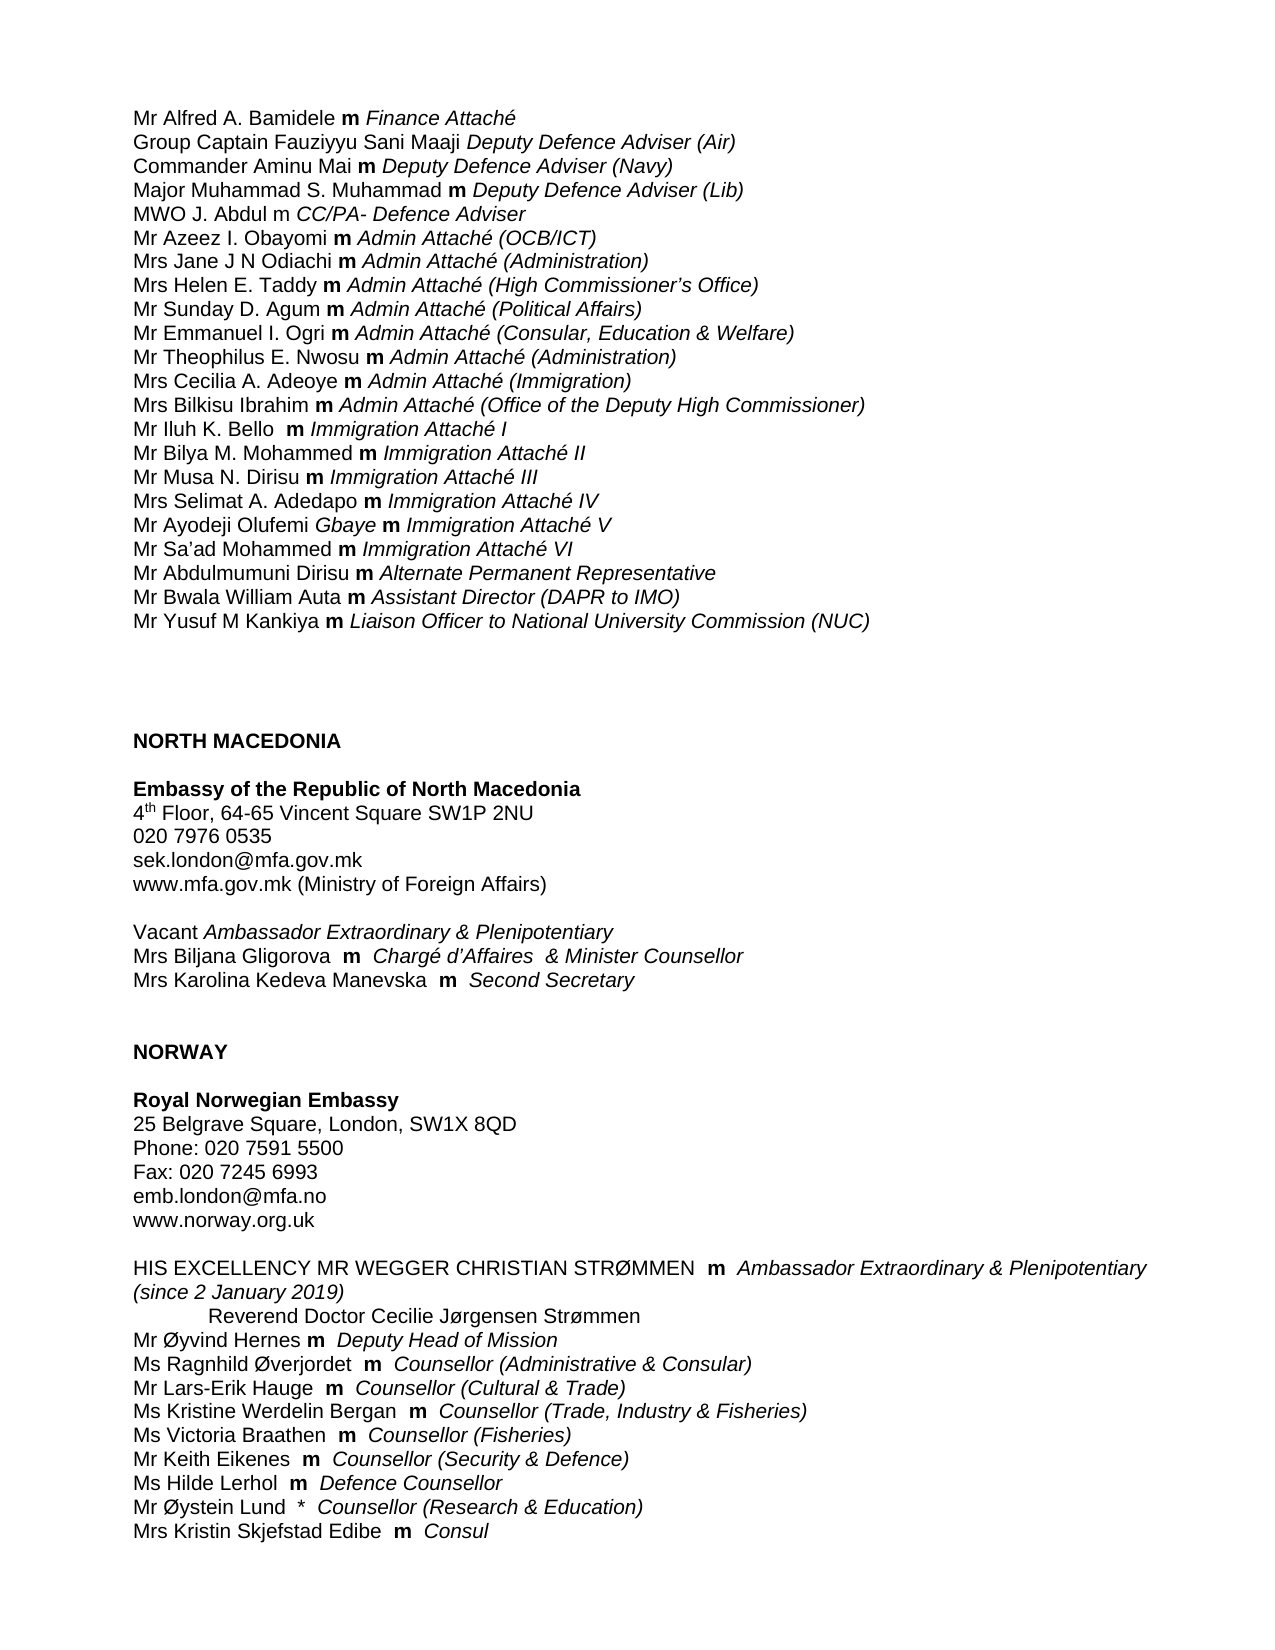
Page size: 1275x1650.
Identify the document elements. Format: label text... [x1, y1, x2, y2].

text Mr Yusuf M Kankiya m Liaison Officer to National University Commission (NUC) [133, 609, 1181, 633]
text Mr Iluh K. Bello m Immigration Attaché I [133, 417, 1181, 441]
text Major Muhammad S. Muhammad m Deputy Defence Adviser (Lib) [133, 177, 1181, 201]
text Mr Bwala William Auta m Assistant Director (DAPR to IMO) [133, 585, 1181, 609]
text Mrs Biljana Gligorova m Chargé d’Affaires & Minister Counsellor [133, 944, 1181, 968]
text MWO J. Abdul m CC/PA- Defence Adviser [133, 201, 1181, 225]
text Mr Øyvind Hernes m Deputy Head of Mission [133, 1327, 1181, 1351]
text emb.london@mfa.no [133, 1184, 1181, 1208]
text Ms Victoria Braathen m Counsellor (Fisheries) [133, 1423, 1181, 1447]
text 25 Belgrave Square, London, SW1X 8QD [133, 1112, 1181, 1136]
text Mr Alfred A. Bamidele m Finance Attaché [133, 106, 1181, 129]
text 4th Floor, 64-65 Vincent Square SW1P 2NU [133, 800, 1181, 824]
text sek.london@mfa.gov.mk [133, 848, 1181, 872]
text Group Captain Fauziyyu Sani Maaji Deputy Defence Adviser (Air) [133, 129, 1181, 153]
text Mrs Cecilia A. Adeoye m Admin Attaché (Immigration) [133, 369, 1181, 393]
text Mrs Selimat A. Adedapo m Immigration Attaché IV [133, 489, 1181, 513]
text Mr Keith Eikenes m Counsellor (Security & Defence) [133, 1447, 1181, 1471]
text Mr Musa N. Dirisu m Immigration Attaché III [133, 465, 1181, 489]
text Mr Bilya M. Mohammed m Immigration Attaché II [133, 441, 1181, 465]
text Mr Abdulmumuni Dirisu m Alternate Permanent Representative [133, 561, 1181, 585]
text www.mfa.gov.mk (Ministry of Foreign Affairs) [133, 872, 1181, 896]
text Fax: 020 7245 6993 [133, 1160, 1181, 1184]
text Ms Hilde Lerhol m Defence Counsellor [133, 1471, 1181, 1495]
text Mr Emmanuel I. Ogri m Admin Attaché (Consular, Education & Welfare) [133, 321, 1181, 345]
text Mrs Helen E. Taddy m Admin Attaché (High Commissioner’s Office) [133, 273, 1181, 297]
text Mrs Bilkisu Ibrahim m Admin Attaché (Office of the Deputy High Commissioner) [133, 393, 1181, 417]
text Mrs Kristin Skjefstad Edibe m Consul [133, 1519, 1181, 1543]
text Ms Ragnhild Øverjordet m Counsellor (Administrative & Consular) [133, 1351, 1181, 1375]
text Mr Øystein Lund * Counsellor (Research & Education) [133, 1495, 1181, 1519]
text Mr Theophilus E. Nwosu m Admin Attaché (Administration) [133, 345, 1181, 369]
text Mr Sa’ad Mohammed m Immigration Attaché VI [133, 537, 1181, 561]
text www.norway.org.uk [133, 1208, 1181, 1232]
text Mr Ayodeji Olufemi Gbaye m Immigration Attaché V [133, 513, 1181, 537]
text Mrs Karolina Kedeva Manevska m Second Secretary [133, 968, 1181, 992]
text Phone: 020 7591 5500 [133, 1136, 1181, 1160]
text Mr Sunday D. Agum m Admin Attaché (Political Affairs) [133, 297, 1181, 321]
text Mr Azeez I. Obayomi m Admin Attaché (OCB/ICT) [133, 225, 1181, 249]
text Commander Aminu Mai m Deputy Defence Adviser (Navy) [133, 153, 1181, 177]
text 020 7976 0535 [133, 824, 1181, 848]
text NORTH MACEDONIA [133, 728, 1181, 752]
text Mrs Jane J N Odiachi m Admin Attaché (Administration) [133, 249, 1181, 273]
text Royal Norwegian Embassy [133, 1088, 1181, 1112]
text Ms Kristine Werdelin Bergan m Counsellor (Trade, Industry & Fisheries) [133, 1399, 1181, 1423]
text Embassy of the Republic of North Macedonia [133, 776, 1181, 800]
text Reverend Doctor Cecilie Jørgensen Strømmen [133, 1303, 1181, 1327]
text Mr Lars-Erik Hauge m Counsellor (Cultural & Trade) [133, 1375, 1181, 1399]
subtitle NORWAY [133, 1040, 1181, 1064]
text HIS EXCELLENCY MR WEGGER CHRISTIAN STRØMMEN m Ambassador Extraordinary & Plenipotentiary (since 2 January 2019) [133, 1256, 1181, 1303]
text Vacant Ambassador Extraordinary & Plenipotentiary [133, 920, 1181, 944]
